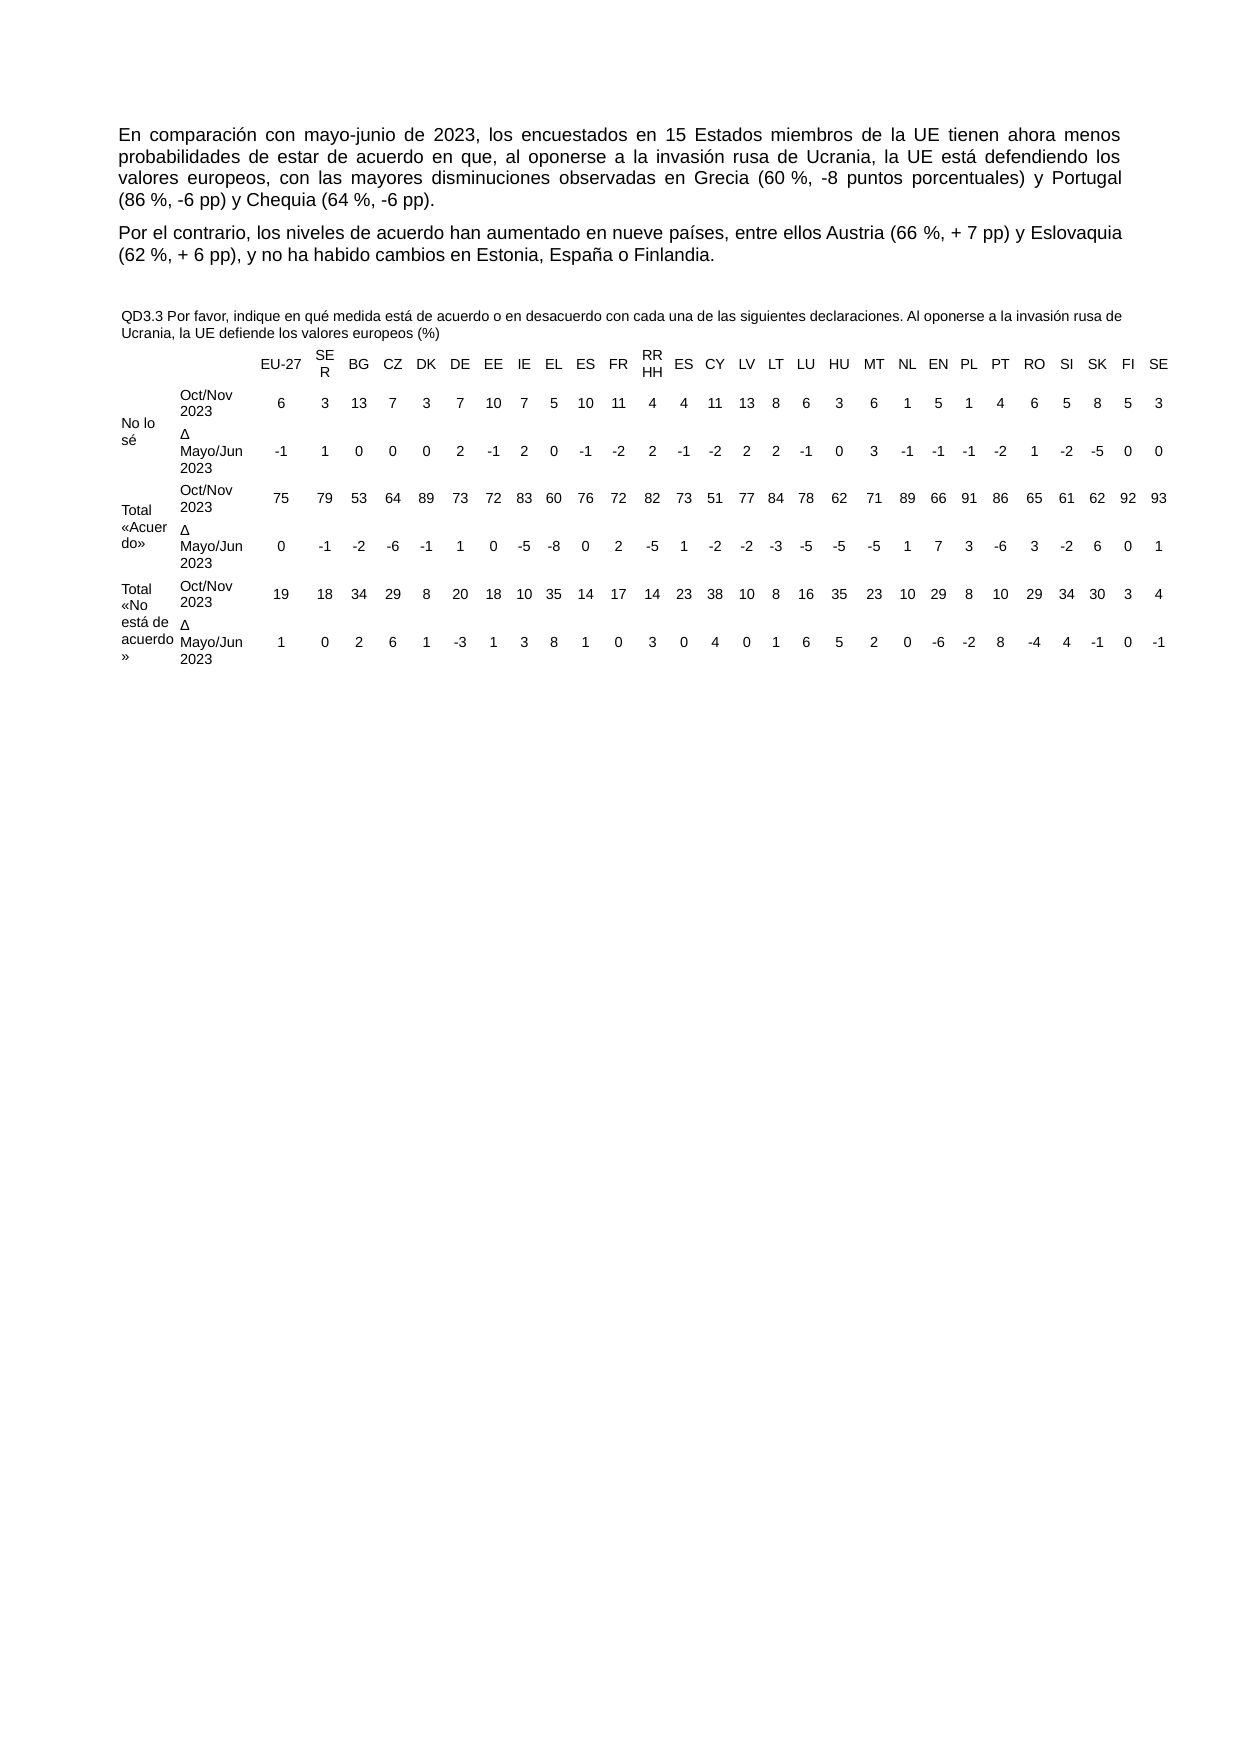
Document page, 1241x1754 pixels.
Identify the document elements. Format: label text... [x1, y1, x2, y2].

table_cell 35 [538, 575, 569, 614]
table_cell 1 [892, 384, 923, 423]
table_cell 6 [376, 614, 409, 670]
table_cell 72 [602, 479, 635, 518]
table_cell RO [1016, 344, 1052, 383]
table_cell 2 [635, 423, 669, 479]
table_cell Total «Acuerdo» [118, 479, 177, 574]
table_cell 7 [510, 384, 538, 423]
table_cell 34 [1053, 575, 1081, 614]
table_cell 2 [761, 423, 790, 479]
table_cell SI [1053, 344, 1081, 383]
table_cell 4 [635, 384, 669, 423]
table_cell EU-27 [254, 344, 308, 383]
table_cell 62 [822, 479, 856, 518]
table_cell -1 [477, 423, 510, 479]
table_cell 79 [308, 479, 341, 518]
table_cell 13 [732, 384, 761, 423]
table_cell 10 [510, 575, 538, 614]
table_cell 77 [732, 479, 761, 518]
table_cell 75 [254, 479, 308, 518]
table_cell 1 [761, 614, 790, 670]
table_cell 2 [602, 518, 635, 574]
table_cell 3 [409, 384, 443, 423]
table_cell SK [1081, 344, 1114, 383]
table_cell 8 [954, 575, 984, 614]
table_cell 8 [538, 614, 569, 670]
table_cell 6 [790, 384, 822, 423]
table_cell 73 [670, 479, 698, 518]
table_cell 0 [254, 518, 308, 574]
table_cell Δ Mayo/Jun 2023 [177, 423, 254, 479]
table_cell 0 [1114, 614, 1142, 670]
table_cell -5 [822, 518, 856, 574]
table_cell 11 [698, 384, 732, 423]
table_cell 73 [443, 479, 477, 518]
table_cell 1 [477, 614, 510, 670]
table_cell 51 [698, 479, 732, 518]
table_cell 53 [341, 479, 376, 518]
table_cell FR [602, 344, 635, 383]
table_cell 65 [1016, 479, 1052, 518]
table_cell 3 [1142, 384, 1175, 423]
table_cell 0 [341, 423, 376, 479]
table_cell PT [984, 344, 1016, 383]
table_cell EN [923, 344, 954, 383]
table_cell 18 [477, 575, 510, 614]
table_cell 20 [443, 575, 477, 614]
table_cell -3 [761, 518, 790, 574]
table_cell 83 [510, 479, 538, 518]
table_cell 1 [1016, 423, 1052, 479]
table_cell -2 [698, 423, 732, 479]
table_cell 2 [341, 614, 376, 670]
table_cell EL [538, 344, 569, 383]
table_cell 19 [254, 575, 308, 614]
table_cell 13 [341, 384, 376, 423]
table_cell No lo sé [118, 384, 177, 479]
table_cell 6 [254, 384, 308, 423]
table_cell -1 [790, 423, 822, 479]
table_cell 78 [790, 479, 822, 518]
table_cell 92 [1114, 479, 1142, 518]
table_cell 66 [923, 479, 954, 518]
table_cell 82 [635, 479, 669, 518]
table_cell 5 [822, 614, 856, 670]
table_cell -2 [954, 614, 984, 670]
table_cell -5 [510, 518, 538, 574]
table_cell HU [822, 344, 856, 383]
table_cell 0 [892, 614, 923, 670]
table_cell -2 [984, 423, 1016, 479]
table_cell 7 [923, 518, 954, 574]
table_cell 23 [856, 575, 892, 614]
table_cell 3 [510, 614, 538, 670]
table_cell 8 [409, 575, 443, 614]
table_cell NL [892, 344, 923, 383]
table_cell -2 [1053, 518, 1081, 574]
table_cell 0 [732, 614, 761, 670]
table_cell 30 [1081, 575, 1114, 614]
text Por el contrario, los niveles de acuerdo han aumentado en nueve países, entre ellos Austria (66 %, + 7 pp) y Eslovaquia (62 %, + 6 pp), y no ha habido cambios en Estonia, España o Finlandia. [118, 222, 1122, 265]
table_cell 4 [1053, 614, 1081, 670]
table_cell 14 [569, 575, 602, 614]
table_cell BG [341, 344, 376, 383]
table_cell 89 [892, 479, 923, 518]
table_cell 2 [443, 423, 477, 479]
table_cell 1 [254, 614, 308, 670]
table_cell -6 [376, 518, 409, 574]
table_cell 3 [308, 384, 341, 423]
table_cell 10 [477, 384, 510, 423]
table_cell -5 [635, 518, 669, 574]
table_cell 3 [1016, 518, 1052, 574]
table_cell 8 [761, 575, 790, 614]
table_cell -6 [923, 614, 954, 670]
table_cell 16 [790, 575, 822, 614]
table_cell MT [856, 344, 892, 383]
table_cell 0 [477, 518, 510, 574]
table_cell 0 [822, 423, 856, 479]
table_cell SER [308, 344, 341, 383]
table_cell -5 [1081, 423, 1114, 479]
table_cell 62 [1081, 479, 1114, 518]
table_cell -2 [341, 518, 376, 574]
table_cell 93 [1142, 479, 1175, 518]
table_cell 0 [538, 423, 569, 479]
table_cell Total «No está de acuerdo» [118, 575, 177, 670]
table_cell 5 [923, 384, 954, 423]
table_cell 10 [732, 575, 761, 614]
table_cell 0 [602, 614, 635, 670]
table_cell 29 [376, 575, 409, 614]
table_cell 5 [1053, 384, 1081, 423]
table_cell Δ Mayo/Jun 2023 [177, 614, 254, 670]
table_cell 29 [1016, 575, 1052, 614]
table_cell 14 [635, 575, 669, 614]
table_cell -1 [254, 423, 308, 479]
table_cell 84 [761, 479, 790, 518]
table_cell 0 [1142, 423, 1175, 479]
table_cell 23 [670, 575, 698, 614]
table_cell 0 [670, 614, 698, 670]
table_cell 11 [602, 384, 635, 423]
table_cell 1 [670, 518, 698, 574]
table_cell 1 [954, 384, 984, 423]
table_cell 3 [822, 384, 856, 423]
table_cell [177, 344, 254, 383]
table_cell 0 [308, 614, 341, 670]
table_cell 60 [538, 479, 569, 518]
table_cell Δ Mayo/Jun 2023 [177, 518, 254, 574]
table_cell 0 [376, 423, 409, 479]
table_cell 61 [1053, 479, 1081, 518]
table_cell 8 [761, 384, 790, 423]
table_cell 17 [602, 575, 635, 614]
table_cell -1 [569, 423, 602, 479]
table_cell -2 [602, 423, 635, 479]
table_cell 86 [984, 479, 1016, 518]
table_cell 91 [954, 479, 984, 518]
table_cell 3 [954, 518, 984, 574]
table_cell FI [1114, 344, 1142, 383]
table_cell 4 [698, 614, 732, 670]
table_cell ES [670, 344, 698, 383]
table_cell DE [443, 344, 477, 383]
table_cell 4 [1142, 575, 1175, 614]
table_cell 1 [443, 518, 477, 574]
table_cell -1 [308, 518, 341, 574]
table_cell LT [761, 344, 790, 383]
text En comparación con mayo-junio de 2023, los encuestados en 15 Estados miembros de la UE tienen ahora menos probabilidades de estar de acuerdo en que, al oponerse a la invasión rusa de Ucrania, la UE está defendiendo los valores europeos, con las mayores disminuciones observadas en Grecia (60 %, -8 puntos porcentuales) y Portugal (86 %, -6 pp) y Chequia (64 %, -6 pp). [118, 124, 1122, 210]
table_cell -6 [984, 518, 1016, 574]
table_cell Oct/Nov 2023 [177, 384, 254, 423]
table_cell 0 [1114, 518, 1142, 574]
table_cell 72 [477, 479, 510, 518]
table_cell -2 [732, 518, 761, 574]
table_cell 1 [409, 614, 443, 670]
table_cell -1 [954, 423, 984, 479]
table_cell ES [569, 344, 602, 383]
table_cell -1 [1142, 614, 1175, 670]
table_cell 7 [376, 384, 409, 423]
table_cell -1 [1081, 614, 1114, 670]
table_cell 2 [856, 614, 892, 670]
table_cell 89 [409, 479, 443, 518]
table_cell 38 [698, 575, 732, 614]
table_cell -5 [856, 518, 892, 574]
table_cell 3 [1114, 575, 1142, 614]
table_cell 0 [569, 518, 602, 574]
table_cell CZ [376, 344, 409, 383]
table_cell -1 [670, 423, 698, 479]
table_cell 8 [1081, 384, 1114, 423]
table_cell 5 [1114, 384, 1142, 423]
table_cell 3 [856, 423, 892, 479]
table_cell -8 [538, 518, 569, 574]
table_cell 10 [984, 575, 1016, 614]
table_cell 10 [569, 384, 602, 423]
table_cell 4 [670, 384, 698, 423]
table_cell -5 [790, 518, 822, 574]
table_cell EE [477, 344, 510, 383]
table_header QD3.3 Por favor, indique en qué medida está de acuerdo o en desacuerdo con cada una de las siguientes declaraciones. Al oponerse a la invasión rusa de Ucrania, la UE defiende los valores europeos (%) [118, 305, 1175, 344]
table_cell LV [732, 344, 761, 383]
table_cell CY [698, 344, 732, 383]
table_cell 4 [984, 384, 1016, 423]
table_cell 1 [892, 518, 923, 574]
table_cell 34 [341, 575, 376, 614]
table_cell 3 [635, 614, 669, 670]
table_cell RRHH [635, 344, 669, 383]
table_cell -2 [1053, 423, 1081, 479]
table_cell -4 [1016, 614, 1052, 670]
table_cell -1 [923, 423, 954, 479]
table_cell 1 [569, 614, 602, 670]
table_cell 6 [856, 384, 892, 423]
table_cell Oct/Nov 2023 [177, 479, 254, 518]
table_cell 2 [732, 423, 761, 479]
table_cell 10 [892, 575, 923, 614]
table_cell -1 [409, 518, 443, 574]
table_cell 6 [790, 614, 822, 670]
table_cell 8 [984, 614, 1016, 670]
table_cell DK [409, 344, 443, 383]
table_cell -3 [443, 614, 477, 670]
table_cell LU [790, 344, 822, 383]
table_cell [118, 344, 177, 383]
table_cell 71 [856, 479, 892, 518]
table_cell 7 [443, 384, 477, 423]
table_cell SE [1142, 344, 1175, 383]
table_cell 2 [510, 423, 538, 479]
table_cell -1 [892, 423, 923, 479]
table_cell 76 [569, 479, 602, 518]
table_cell Oct/Nov 2023 [177, 575, 254, 614]
table_cell 6 [1081, 518, 1114, 574]
table_cell 35 [822, 575, 856, 614]
table_cell 29 [923, 575, 954, 614]
table_cell 1 [308, 423, 341, 479]
table_cell 1 [1142, 518, 1175, 574]
table_cell PL [954, 344, 984, 383]
table_cell 5 [538, 384, 569, 423]
table_cell 64 [376, 479, 409, 518]
table_cell 0 [409, 423, 443, 479]
table_cell IE [510, 344, 538, 383]
table_cell 18 [308, 575, 341, 614]
table_cell 0 [1114, 423, 1142, 479]
table_cell 6 [1016, 384, 1052, 423]
table_cell -2 [698, 518, 732, 574]
